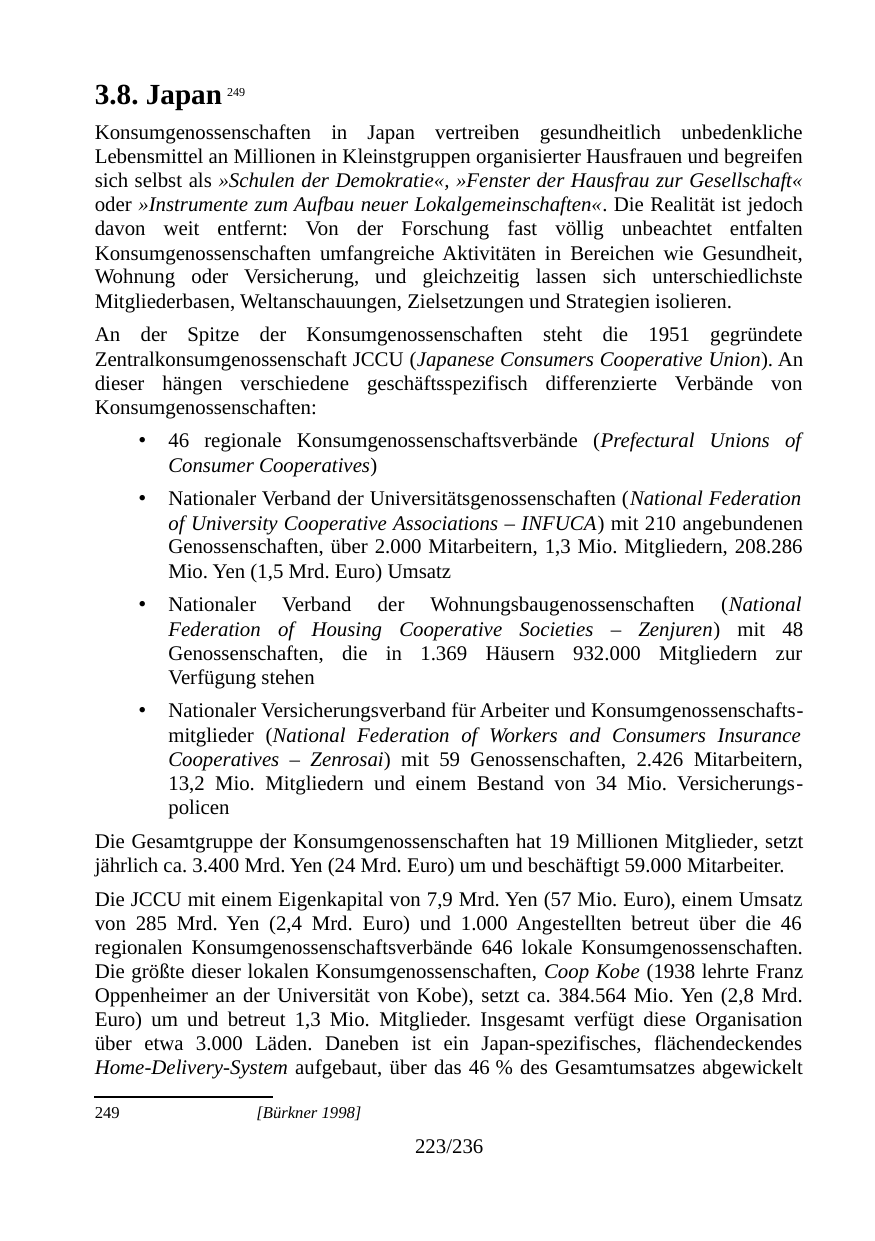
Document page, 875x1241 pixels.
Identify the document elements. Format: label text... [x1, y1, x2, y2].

text [Bürkner 1998] [94, 1103, 803, 1122]
list 46 regionale Konsumgenossenschaftsverbände (Prefectural Unions of Consumer Cooperatives) [139, 428, 803, 477]
list Nationaler Verband der Universitätsgenossenschaften (National Federation of University Cooperative Associations – INFUCA) mit 210 angebundenen Genossenschaften, über 2.000 Mitarbeitern, 1,3 Mio. Mitgliedern, 208.286 Mio. Yen (1,5 Mrd. Euro) Umsatz [139, 486, 803, 583]
text Konsumgenossenschaften in Japan vertreiben gesundheitlich unbedenkliche Lebensmittel an Millionen in Kleinstgruppen organisierter Hausfrauen und begreifen sich selbst als »Schulen der Demokratie«, »Fenster der Hausfrau zur Gesellschaft« oder »Instrumente zum Aufbau neuer Lokalgemeinschaften«. Die Realität ist jedoch davon weit entfernt: Von der Forschung fast völlig unbeachtet entfalten Konsumgenossenschaften umfangreiche Aktivitäten in Bereichen wie Gesundheit, Wohnung oder Versicherung, und gleichzeitig lassen sich unterschiedlichste Mitgliederbasen, Weltanschauungen, Zielsetzungen und Strategien isolieren. [94, 120, 803, 313]
text Die JCCU mit einem Eigenkapital von 7,9 Mrd. Yen (57 Mio. Euro), einem Umsatz von 285 Mrd. Yen (2,4 Mrd. Euro) und 1.000 Angestellten betreut über die 46 regionalen Konsumgenossenschaftsverbände 646 lokale Konsumgenossenschaften. Die größte dieser lokalen Konsumgenossenschaften, Coop Kobe (1938 lehrte Franz Oppenheimer an der Universität von Kobe), setzt ca. 384.564 Mio. Yen (2,8 Mrd. Euro) um und betreut 1,3 Mio. Mitglieder. Insgesamt verfügt diese Organisation über etwa 3.000 Läden. Daneben ist ein Japan-spezifisches, flächendeckendes Home-Delivery-System aufgebaut, über das 46 % des Gesamtumsatzes abgewickelt [94, 886, 803, 1079]
text An der Spitze der Konsumgenossenschaften steht die 1951 gegründete Zentralkonsum­genossenschaft JCCU (Japanese Consumers Cooperative Union). An dieser hängen verschiedene geschäftsspezifisch differenzierte Verbände von Konsumgenossenschaften: [94, 322, 803, 419]
list Nationaler Verband der Wohnungsbaugenossenschaften (National Federation of Housing Cooperative Societies – Zenjuren) mit 48 Genossenschaften, die in 1.369 Häusern 932.000 Mitgliedern zur Verfügung stehen [139, 592, 803, 689]
text 3.8. Japan [94, 77, 803, 110]
list Nationaler Versicherungsverband für Arbeiter und Konsumgenossenschafts­mitglieder (National Federation of Workers and Consumers Insurance Cooperatives – Zenrosai) mit 59 Genossenschaften, 2.426 Mitarbeitern, 13,2 Mio. Mitgliedern und einem Bestand von 34 Mio. Versicherungs­policen [139, 698, 803, 819]
text Die Gesamtgruppe der Konsumgenossenschaften hat 19 Millionen Mitglieder, setzt jährlich ca. 3.400 Mrd. Yen (24 Mrd. Euro) um und beschäftigt 59.000 Mitarbeiter. [94, 828, 803, 877]
